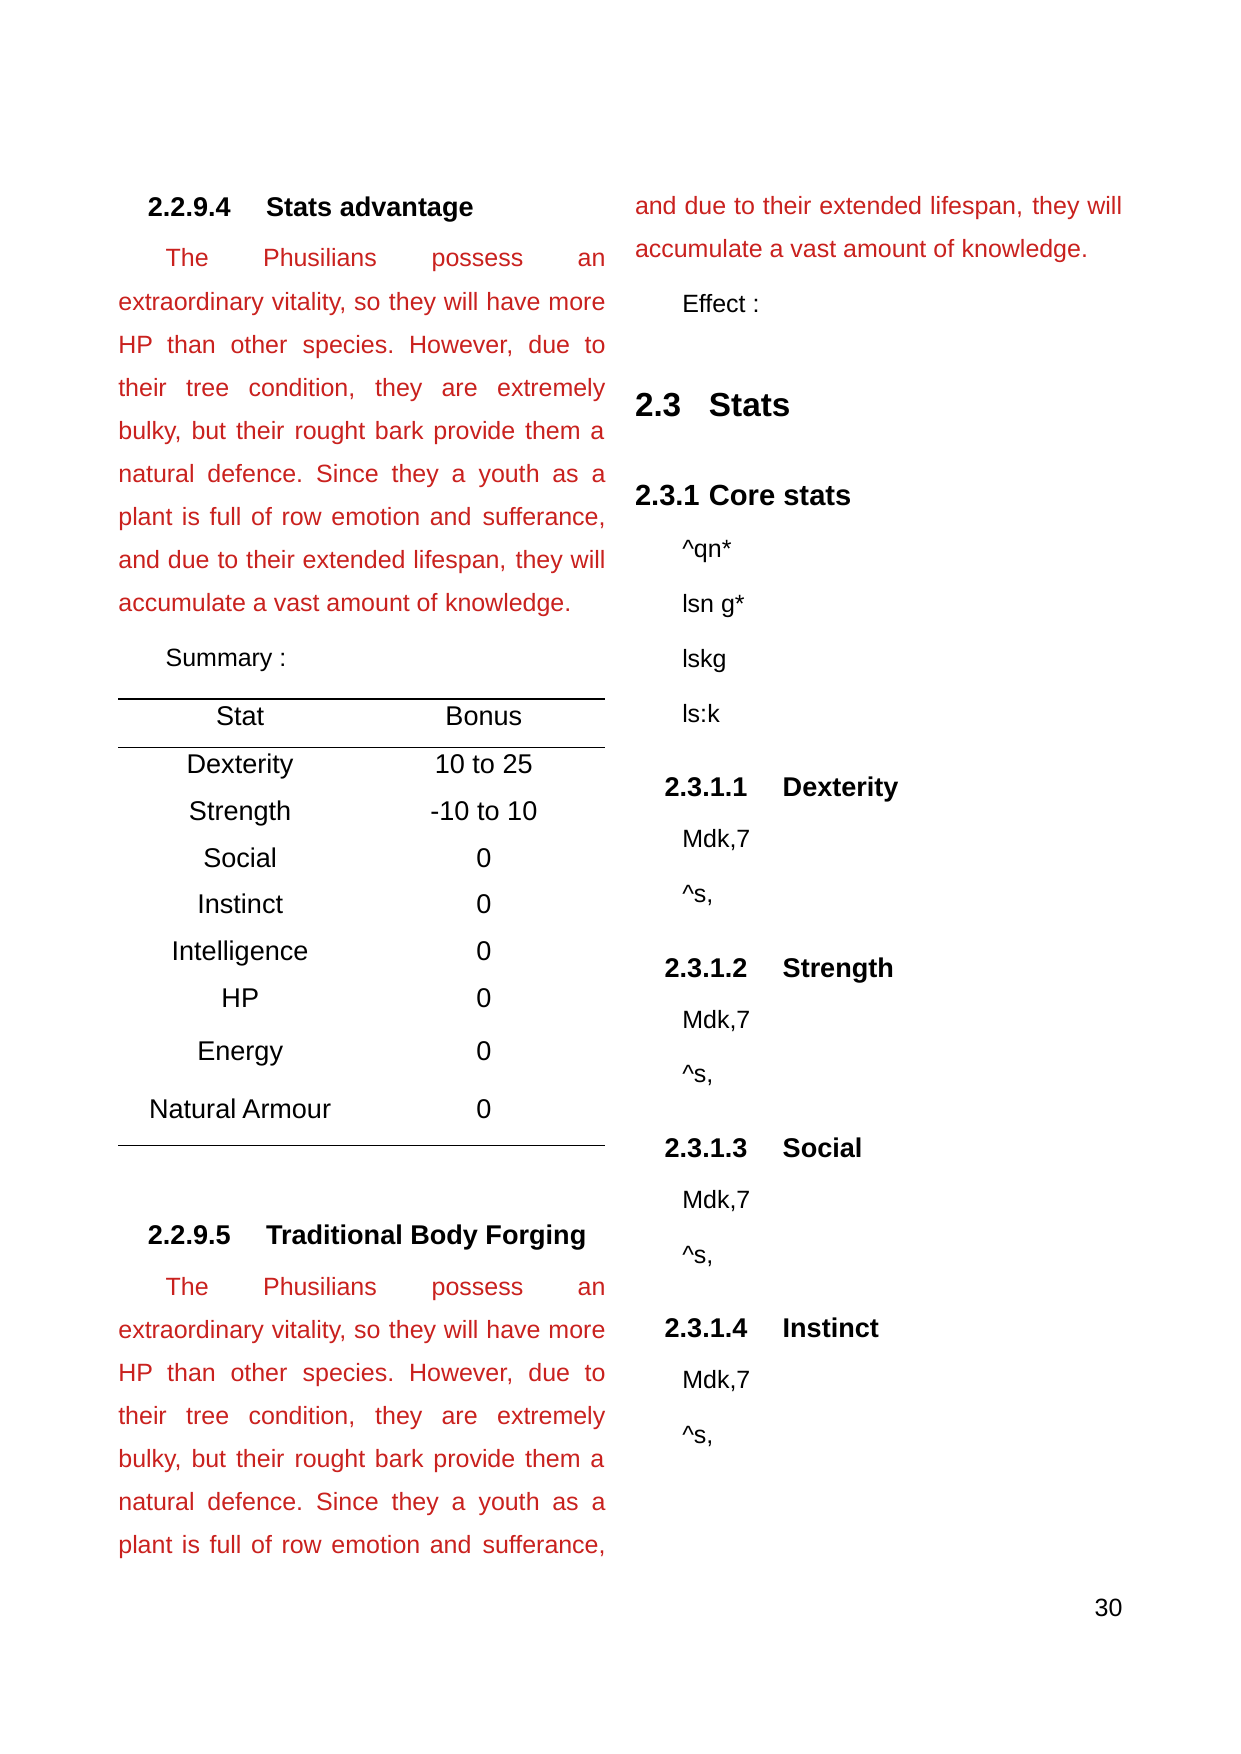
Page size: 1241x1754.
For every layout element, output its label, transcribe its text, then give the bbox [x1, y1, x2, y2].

text lsn g* [635, 589, 1122, 618]
table_cell Social [118, 842, 362, 888]
table_cell 10 to 25 [362, 748, 605, 795]
subtitle Traditional Body Forging [118, 1219, 605, 1250]
text ^s, [635, 1059, 1122, 1088]
subtitle Social [635, 1132, 1122, 1163]
text Mdk,7 [635, 1365, 1122, 1394]
text Mdk,7 [635, 824, 1122, 853]
text and due to their extended lifespan, they will accumulate a vast amount of knowledge. [635, 191, 1122, 262]
table_cell Natural Armour [118, 1087, 362, 1145]
table_header Bonus [362, 700, 605, 747]
table_cell 0 [362, 1029, 605, 1087]
table_cell Strength [118, 795, 362, 842]
text Mdk,7 [635, 1004, 1122, 1033]
table_cell Instinct [118, 889, 362, 935]
text ^s, [635, 1240, 1122, 1268]
text ^qn* [635, 534, 1122, 563]
table_cell 0 [362, 1087, 605, 1145]
subtitle Strength [635, 952, 1122, 983]
subtitle Stats [635, 385, 1122, 423]
text Effect : [635, 289, 1122, 317]
text lskg [635, 644, 1122, 673]
text ls:k [635, 699, 1122, 728]
table_cell 0 [362, 889, 605, 935]
text The Phusilians possess an extraordinary vitality, so they will have more HP than other species. However, due to their tree condition, they are extremely bulky, but their rought bark provide them a natural defence. Since they a youth as a plant is full of row emotion and sufferance, [118, 1272, 605, 1559]
text The Phusilians possess an extraordinary vitality, so they will have more HP than other species. However, due to their tree condition, they are extremely bulky, but their rought bark provide them a natural defence. Since they a youth as a plant is full of row emotion and sufferance, and due to their extended lifespan, they will accumulate a vast amount of knowledge. [118, 243, 605, 617]
table_cell -10 to 10 [362, 795, 605, 842]
table_cell 0 [362, 935, 605, 982]
table_cell Energy [118, 1029, 362, 1087]
text ^s, [635, 1420, 1122, 1449]
subtitle Instinct [635, 1312, 1122, 1344]
table_cell 0 [362, 982, 605, 1029]
text Mdk,7 [635, 1185, 1122, 1214]
subtitle Dexterity [635, 771, 1122, 803]
subtitle Core stats [635, 478, 1122, 511]
table_cell HP [118, 982, 362, 1029]
table_header Stat [118, 700, 362, 747]
text ^s, [635, 879, 1122, 908]
table_cell 0 [362, 842, 605, 888]
table_cell Dexterity [118, 748, 362, 795]
text Summary : [118, 643, 605, 672]
table_cell Intelligence [118, 935, 362, 982]
subtitle Stats advantage [118, 191, 605, 222]
